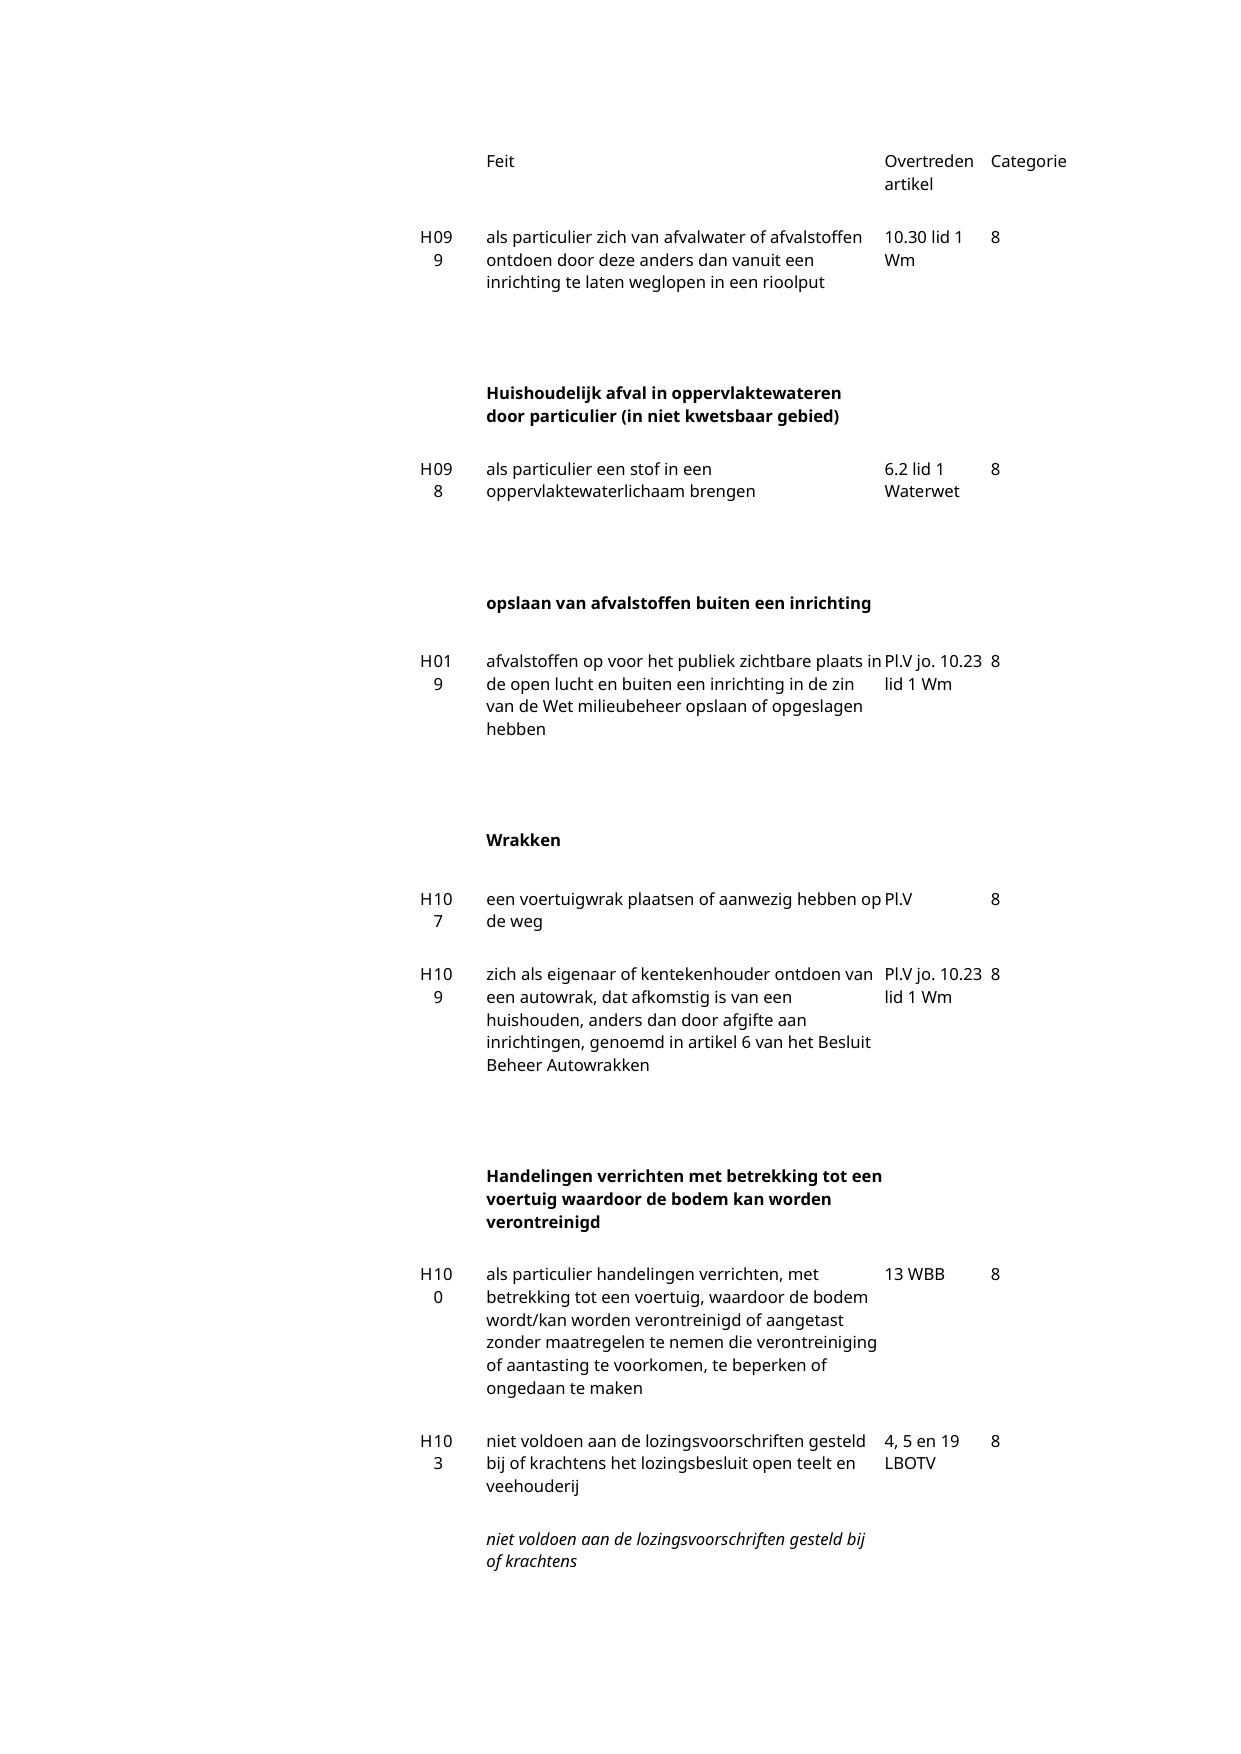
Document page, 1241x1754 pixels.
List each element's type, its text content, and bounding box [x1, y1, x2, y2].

table_cell [991, 1165, 1090, 1263]
table_header Overtreden artikel [884, 150, 991, 225]
table_cell 8 [991, 458, 1090, 533]
table_cell [991, 771, 1090, 829]
table_cell 103 [433, 1429, 460, 1527]
table_cell 100 [433, 1263, 460, 1429]
table_cell [460, 533, 486, 591]
table_header [420, 150, 433, 225]
table_cell niet voldoen aan de lozingsvoorschriften gesteld bij of krachtens het lozingsbesluit open teelt en veehouderij [486, 1429, 884, 1527]
table_cell [460, 963, 486, 1106]
table_cell [460, 829, 486, 887]
table_cell 107 [433, 888, 460, 963]
table_cell [420, 382, 433, 457]
table_cell [433, 591, 460, 650]
table_header Categorie [991, 150, 1090, 225]
table_cell Wrakken [486, 829, 884, 887]
table_cell [991, 533, 1090, 591]
table_cell [460, 458, 486, 533]
table_cell [884, 533, 991, 591]
table_cell [884, 829, 991, 887]
table_cell [420, 533, 433, 591]
table_cell [420, 324, 433, 382]
table_cell H [420, 888, 433, 963]
table_cell [991, 1106, 1090, 1165]
table_cell 8 [991, 888, 1090, 963]
table_cell [460, 225, 486, 323]
table_cell Pl.V [884, 888, 991, 963]
table_cell 8 [991, 1263, 1090, 1429]
table_cell H [420, 458, 433, 533]
table_cell niet voldoen aan de lozingsvoorschriften gesteld bij of krachtens [486, 1527, 884, 1603]
table_cell 8 [991, 650, 1090, 771]
table_cell 4, 5 en 19 LBOTV [884, 1429, 991, 1527]
table_cell als particulier een stof in een oppervlaktewaterlichaam brengen [486, 458, 884, 533]
table_cell [460, 888, 486, 963]
table_cell 13 WBB [884, 1263, 991, 1429]
table_header [433, 150, 460, 225]
table_cell [460, 1527, 486, 1603]
table_cell [884, 771, 991, 829]
table_cell [884, 324, 991, 382]
table_cell H [420, 225, 433, 323]
table_cell [433, 324, 460, 382]
table_cell H [420, 1429, 433, 1527]
table_cell zich als eigenaar of kentekenhouder ontdoen van een autowrak, dat afkomstig is van een huishouden, anders dan door afgifte aan inrichtingen, genoemd in artikel 6 van het Besluit Beheer Autowrakken [486, 963, 884, 1106]
table_cell [884, 1527, 991, 1603]
table_cell 6.2 lid 1 Waterwet [884, 458, 991, 533]
table_cell [433, 533, 460, 591]
table_cell 8 [991, 963, 1090, 1106]
table_cell [486, 1106, 884, 1165]
table_cell 8 [991, 1429, 1090, 1527]
table_cell [884, 1165, 991, 1263]
table_cell [486, 771, 884, 829]
table_cell [460, 1106, 486, 1165]
table_cell als particulier zich van afvalwater of afvalstoffen ontdoen door deze anders dan vanuit een inrichting te laten weglopen in een rioolput [486, 225, 884, 323]
table_cell Pl.V jo. 10.23 lid 1 Wm [884, 650, 991, 771]
table_cell afvalstoffen op voor het publiek zichtbare plaats in de open lucht en buiten een inrichting in de zin van de Wet milieubeheer opslaan of opgeslagen hebben [486, 650, 884, 771]
table_cell 098 [433, 458, 460, 533]
table_cell [884, 382, 991, 457]
table_cell H [420, 963, 433, 1106]
table_cell H [420, 650, 433, 771]
table_cell een voertuigwrak plaatsen of aanwezig hebben op de weg [486, 888, 884, 963]
table_cell 10.30 lid 1 Wm [884, 225, 991, 323]
table_cell [420, 1106, 433, 1165]
table_cell 8 [991, 225, 1090, 323]
table_header Feit [486, 150, 884, 225]
table_cell [420, 1527, 433, 1603]
table_cell 099 [433, 225, 460, 323]
table_header [460, 150, 486, 225]
table_cell als particulier handelingen verrichten, met betrekking tot een voertuig, waardoor de bodem wordt/kan worden verontreinigd of aangetast zonder maatregelen te nemen die verontreiniging of aantasting te voorkomen, te beperken of ongedaan te maken [486, 1263, 884, 1429]
table_cell [433, 1527, 460, 1603]
table_cell [991, 1527, 1090, 1603]
table_cell [460, 771, 486, 829]
table_cell [991, 382, 1090, 457]
table_cell [991, 829, 1090, 887]
table_cell [460, 1429, 486, 1527]
table_cell [486, 533, 884, 591]
table_cell [991, 324, 1090, 382]
table_cell [460, 591, 486, 650]
table_cell [433, 829, 460, 887]
table_cell [433, 382, 460, 457]
table_cell 019 [433, 650, 460, 771]
table_cell [460, 1165, 486, 1263]
table_cell [433, 771, 460, 829]
table_cell [486, 324, 884, 382]
table_cell 109 [433, 963, 460, 1106]
table_cell [460, 650, 486, 771]
table_cell [460, 1263, 486, 1429]
table_cell opslaan van afvalstoffen buiten een inrichting [486, 591, 884, 650]
table_cell [433, 1106, 460, 1165]
table_cell [884, 591, 991, 650]
table_cell Handelingen verrichten met betrekking tot een voertuig waardoor de bodem kan worden verontreinigd [486, 1165, 884, 1263]
table_cell [420, 591, 433, 650]
table_cell [420, 1165, 433, 1263]
table_cell [460, 382, 486, 457]
table_cell [420, 829, 433, 887]
table_cell [460, 324, 486, 382]
table_cell Huishoudelijk afval in oppervlaktewateren door particulier (in niet kwetsbaar gebied) [486, 382, 884, 457]
table_cell Pl.V jo. 10.23 lid 1 Wm [884, 963, 991, 1106]
table_cell [433, 1165, 460, 1263]
table_cell [991, 591, 1090, 650]
table_cell [420, 771, 433, 829]
table_cell [884, 1106, 991, 1165]
table_cell H [420, 1263, 433, 1429]
